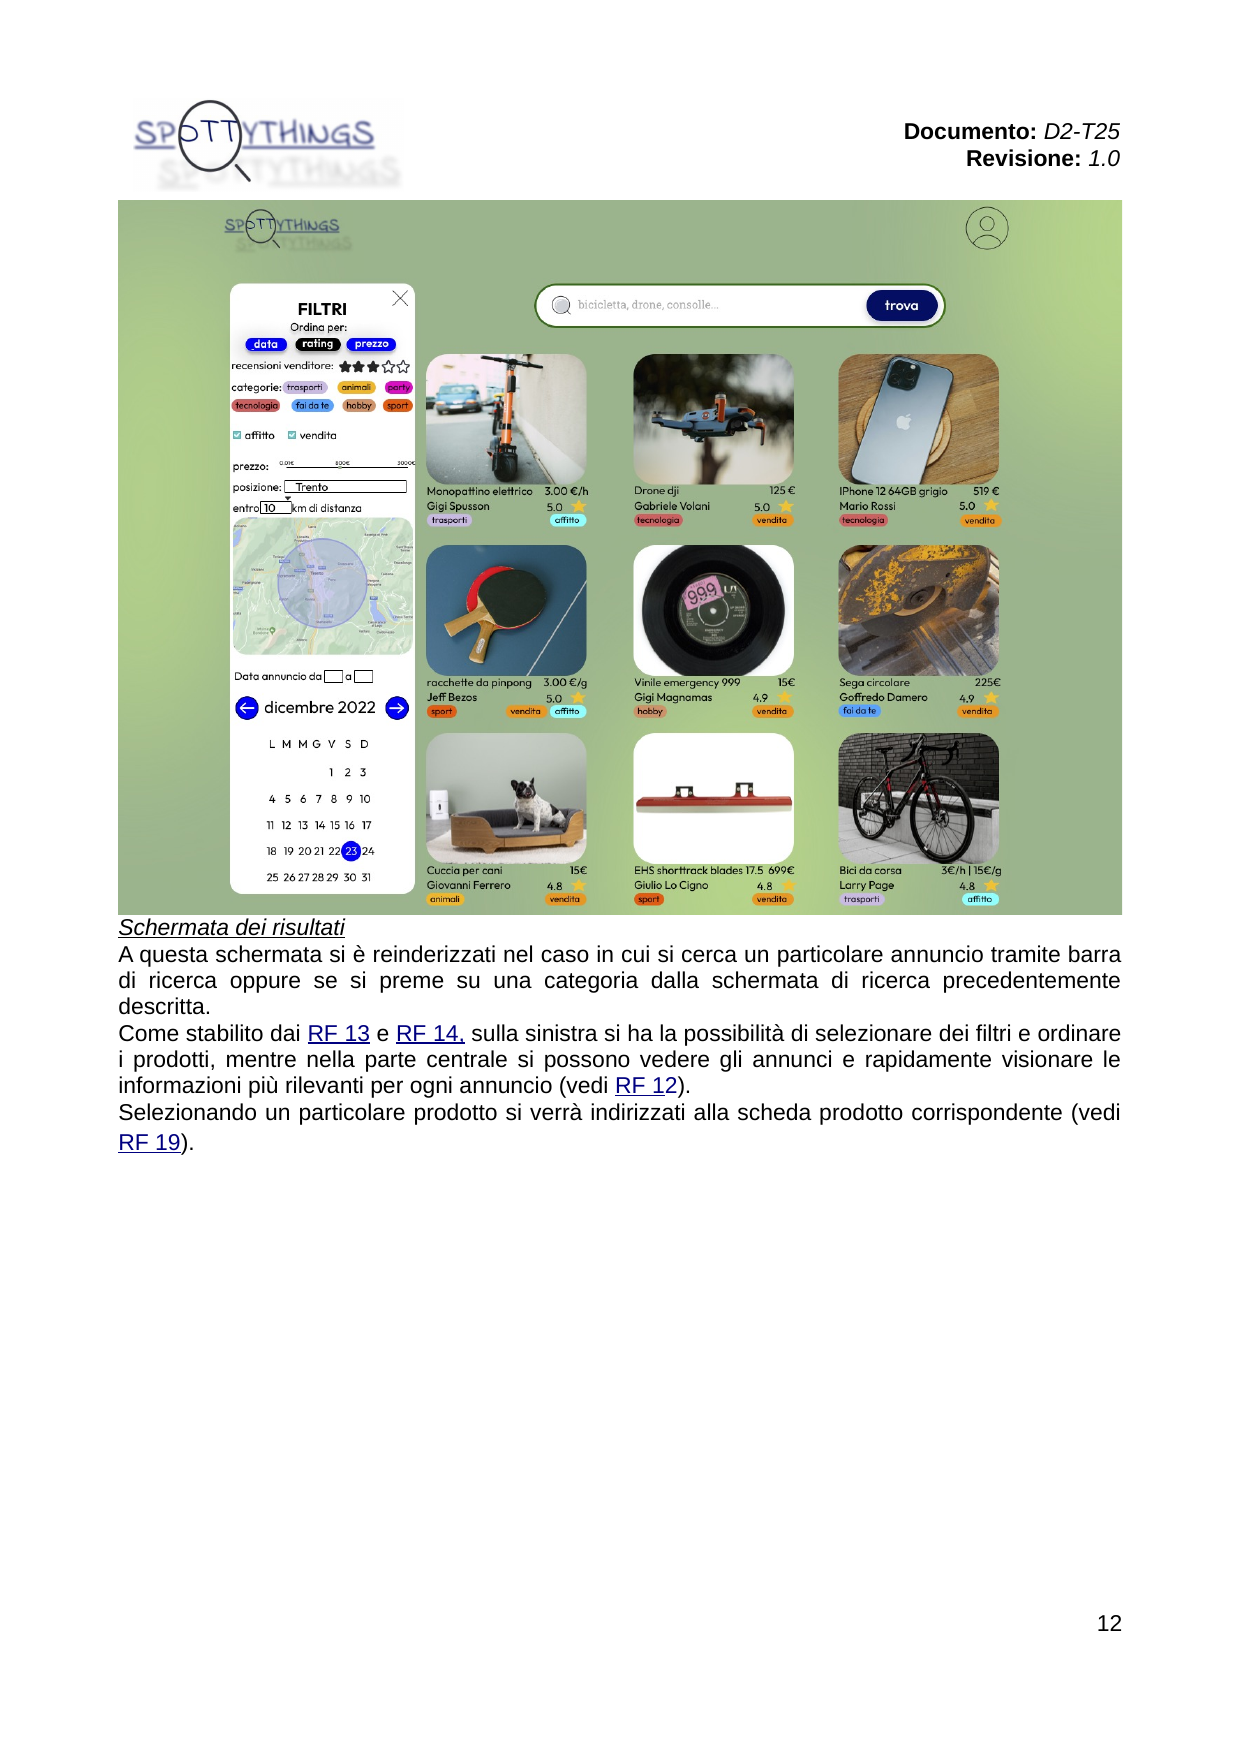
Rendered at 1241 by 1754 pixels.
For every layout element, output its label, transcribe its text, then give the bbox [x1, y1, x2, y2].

picture [118, 200, 1123, 915]
text Schermata dei risultati [118, 915, 1122, 941]
text Selezionando un particolare prodotto si verrà indirizzati alla scheda prodotto corrispondente (vedi RF 19). [118, 1099, 1122, 1155]
text A questa schermata si è reinderizzati nel caso in cui si cerca un particolare annuncio tramite barra di ricerca oppure se si preme su una categoria dalla schermata di ricerca precedentemente descritta. [118, 941, 1122, 1019]
picture [133, 98, 404, 192]
text Come stabilito dai RF 13 e RF 14, sulla sinistra si ha la possibilità di selezionare dei filtri e ordinare i prodotti, mentre nella parte centrale si possono vedere gli annunci e rapidamente visionare le informazioni più rilevanti per ogni annuncio (vedi RF 12). [118, 1019, 1122, 1099]
